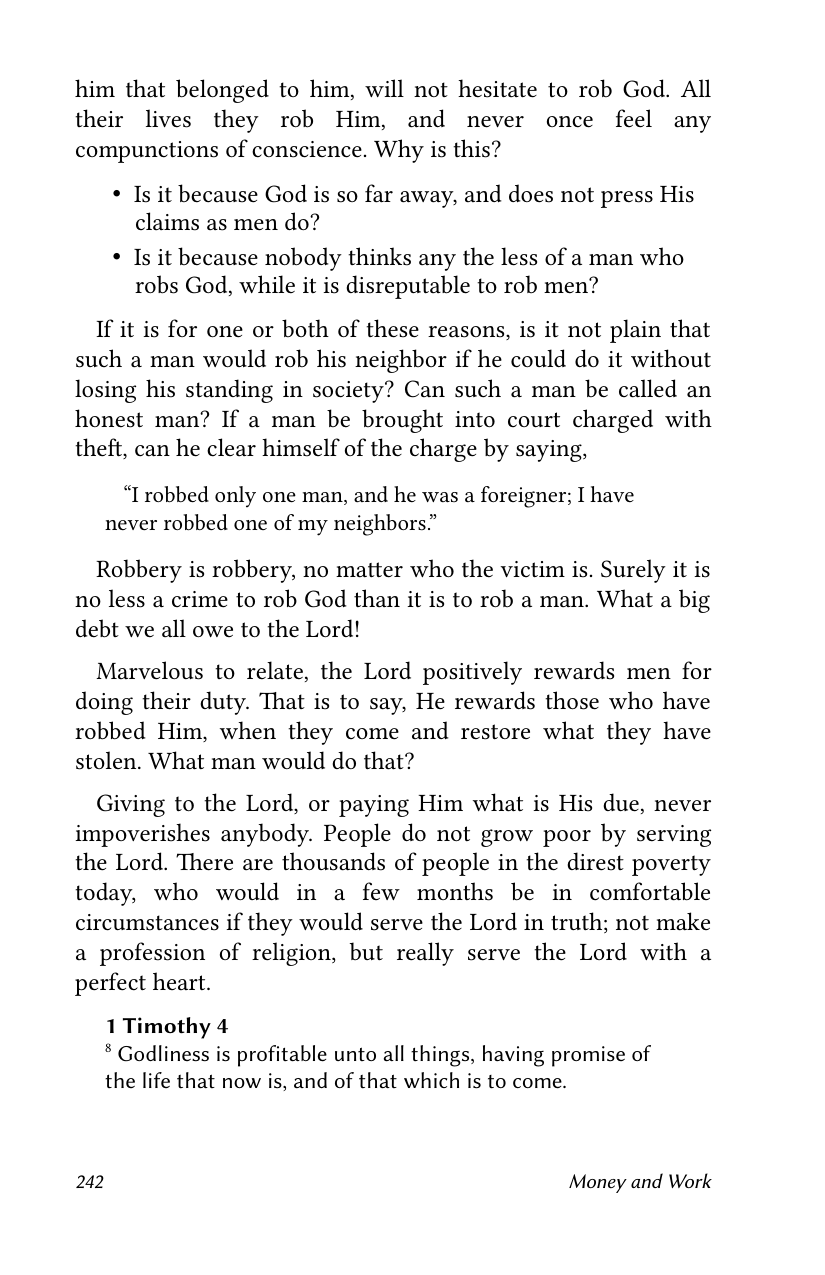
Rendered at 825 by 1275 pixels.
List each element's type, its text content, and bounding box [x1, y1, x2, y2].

text 1 Timothy 4 [105, 1013, 712, 1039]
text Robbery is robbery, no matter who the victim is. Surely it is no less a crime to rob God than it is to rob a man. What a big debt we all owe to the Lord! [75, 555, 712, 643]
text Marvelous to relate, the Lord positively rewards men for doing their duty. That is to say, He rewards those who have robbed Him, when they come and restore what they have stolen. What man would do that? [75, 657, 712, 775]
text 8 Godliness is profitable unto all things, having promise of the life that now is, and of that which is to come. [105, 1041, 682, 1094]
text Giving to the Lord, or paying Him what is His due, never impoverishes anybody. People do not grow poor by serving the Lord. There are thousands of people in the direst poverty today, who would in a few months be in comfortable circumstances if they would serve the Lord in truth; not make a profession of religion, but really serve the Lord with a perfect heart. [75, 789, 712, 997]
text “I robbed only one man, and he was a foreigner; I have never robbed one of my neighbors.” [105, 482, 682, 536]
list Is it because God is so far away, and does not press His claims as men do? [112, 180, 712, 237]
text him that belonged to him, will not hesitate to rob God. All their lives they rob Him, and never once feel any compunctions of conscience. Why is this? [75, 75, 712, 163]
list Is it because nobody thinks any the less of a man who robs God, while it is disreputable to rob men? [112, 243, 712, 300]
text If it is for one or both of these reasons, is it not plain that such a man would rob his neighbor if he could do it without losing his standing in society? Can such a man be called an honest man? If a man be brought into court charged with theft, can he clear himself of the charge by saying, [75, 315, 712, 463]
